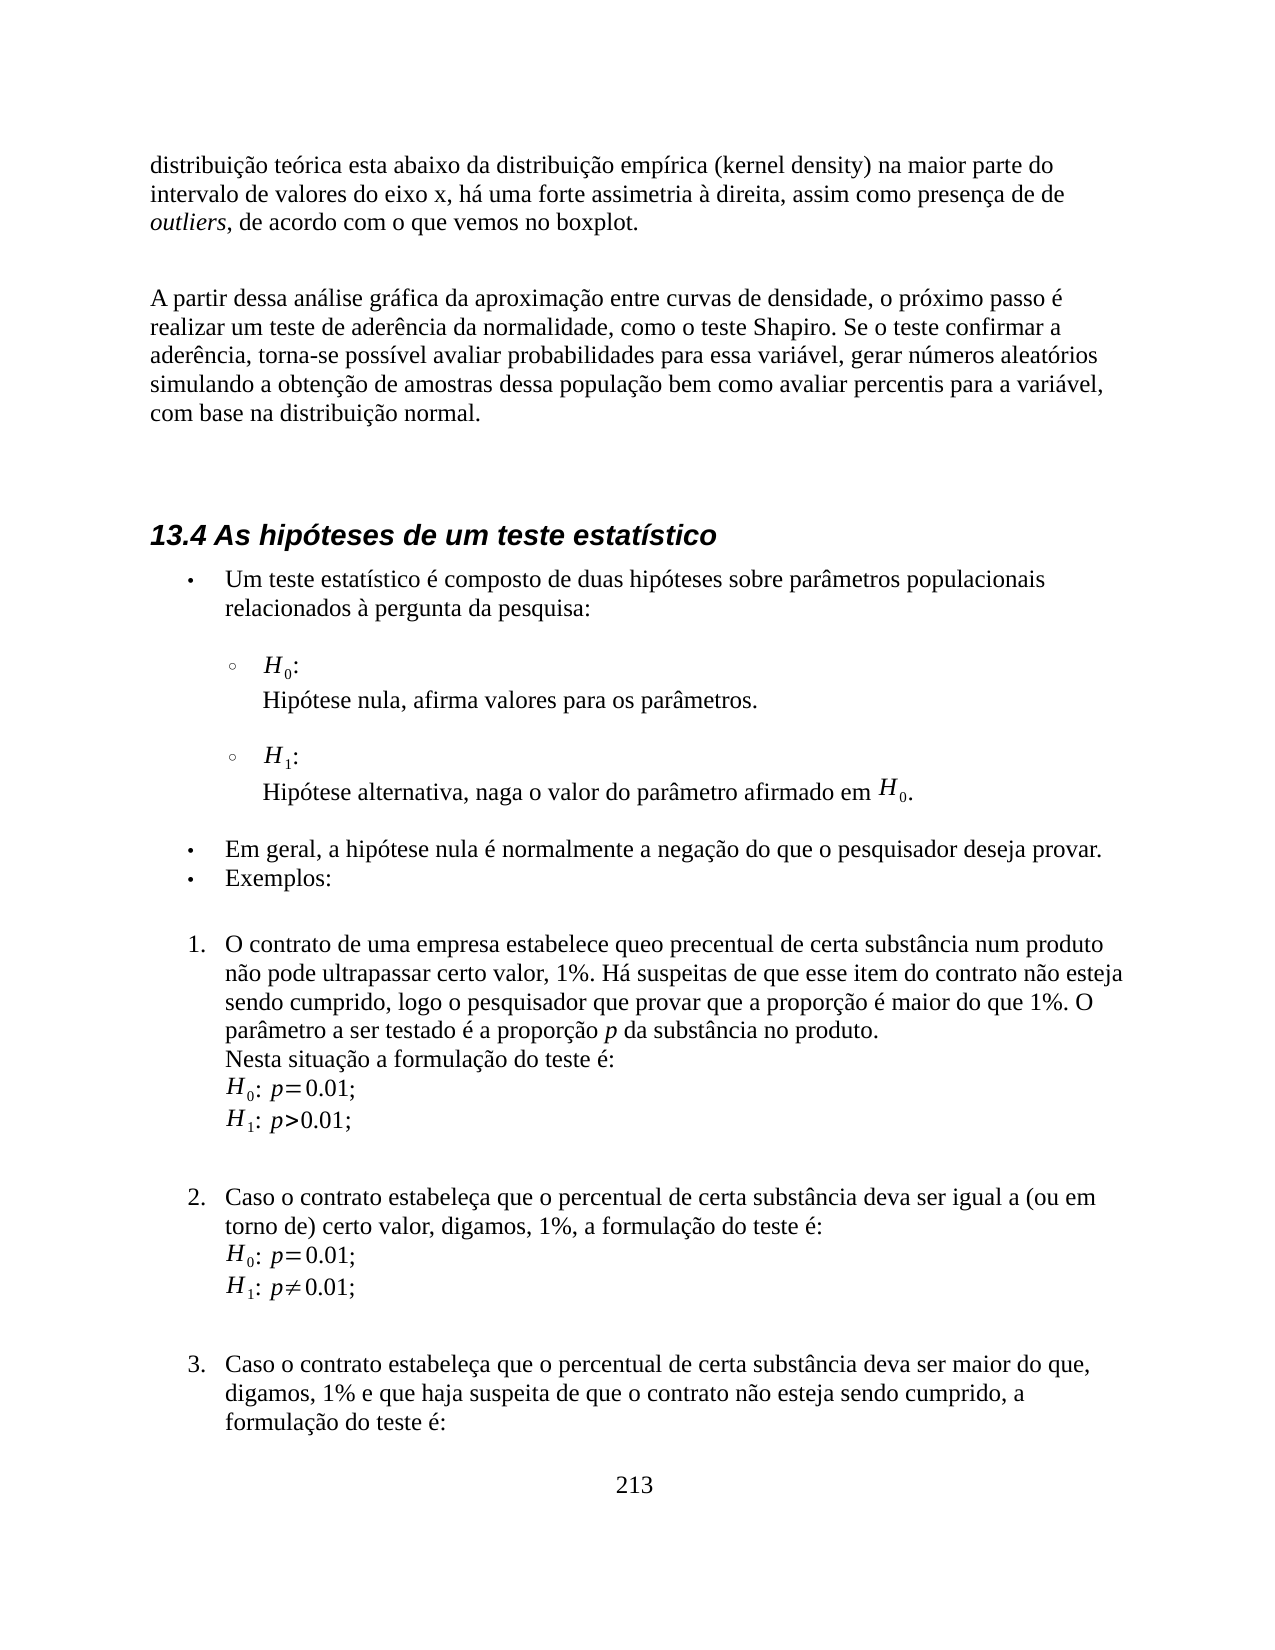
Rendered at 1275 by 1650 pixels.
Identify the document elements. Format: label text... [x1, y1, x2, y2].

list Caso o contrato estabeleça que o percentual de certa substância deva ser igual a (ou em torno de) certo valor, digamos, 1%, a formulação do teste é: : ; : ; [187, 1182, 1125, 1331]
list O contrato de uma empresa estabelece queo precentual de certa substância num produto não pode ultrapassar certo valor, 1%. Há suspeitas de que esse item do contrato não esteja sendo cumprido, logo o pesquisador que provar que a proporção é maior do que 1%. O parâmetro a ser testado é a proporção p da substância no produto. Nesta situação a formulação do teste é: : ; : ; [187, 929, 1125, 1164]
text distribuição teórica esta abaixo da distribuição empírica (kernel density) na maior parte do intervalo de valores do eixo x, há uma forte assimetria à direita, assim como presença de de outliers, de acordo com o que vemos no boxplot. [150, 150, 1125, 265]
list Em geral, a hipótese nula é normalmente a negação do que o pesquisador deseja provar. [187, 834, 1125, 863]
text A partir dessa análise gráfica da aproximação entre curvas de densidade, o próximo passo é realizar um teste de aderência da normalidade, como o teste Shapiro. Se o teste confirmar a aderência, torna-se possível avaliar probabilidades para essa variável, gerar números aleatórios simulando a obtenção de amostras dessa população bem como avaliar percentis para a variável, com base na distribuição normal. [150, 283, 1125, 455]
subtitle 13.4 As hipóteses de um teste estatístico [150, 518, 1125, 552]
list Exemplos: [187, 863, 1125, 920]
list Caso o contrato estabeleça que o percentual de certa substância deva ser maior do que, digamos, 1% e que haja suspeita de que o contrato não esteja sendo cumprido, a formulação do teste é: : ; : ; [187, 1349, 1125, 1436]
list : Hipótese nula, afirma valores para os parâmetros. [225, 650, 1125, 741]
list : Hipótese alternativa, naga o valor do parâmetro afirmado em . [225, 741, 1125, 834]
list Um teste estatístico é composto de duas hipóteses sobre parâmetros populacionais relacionados à pergunta da pesquisa: [187, 564, 1125, 650]
